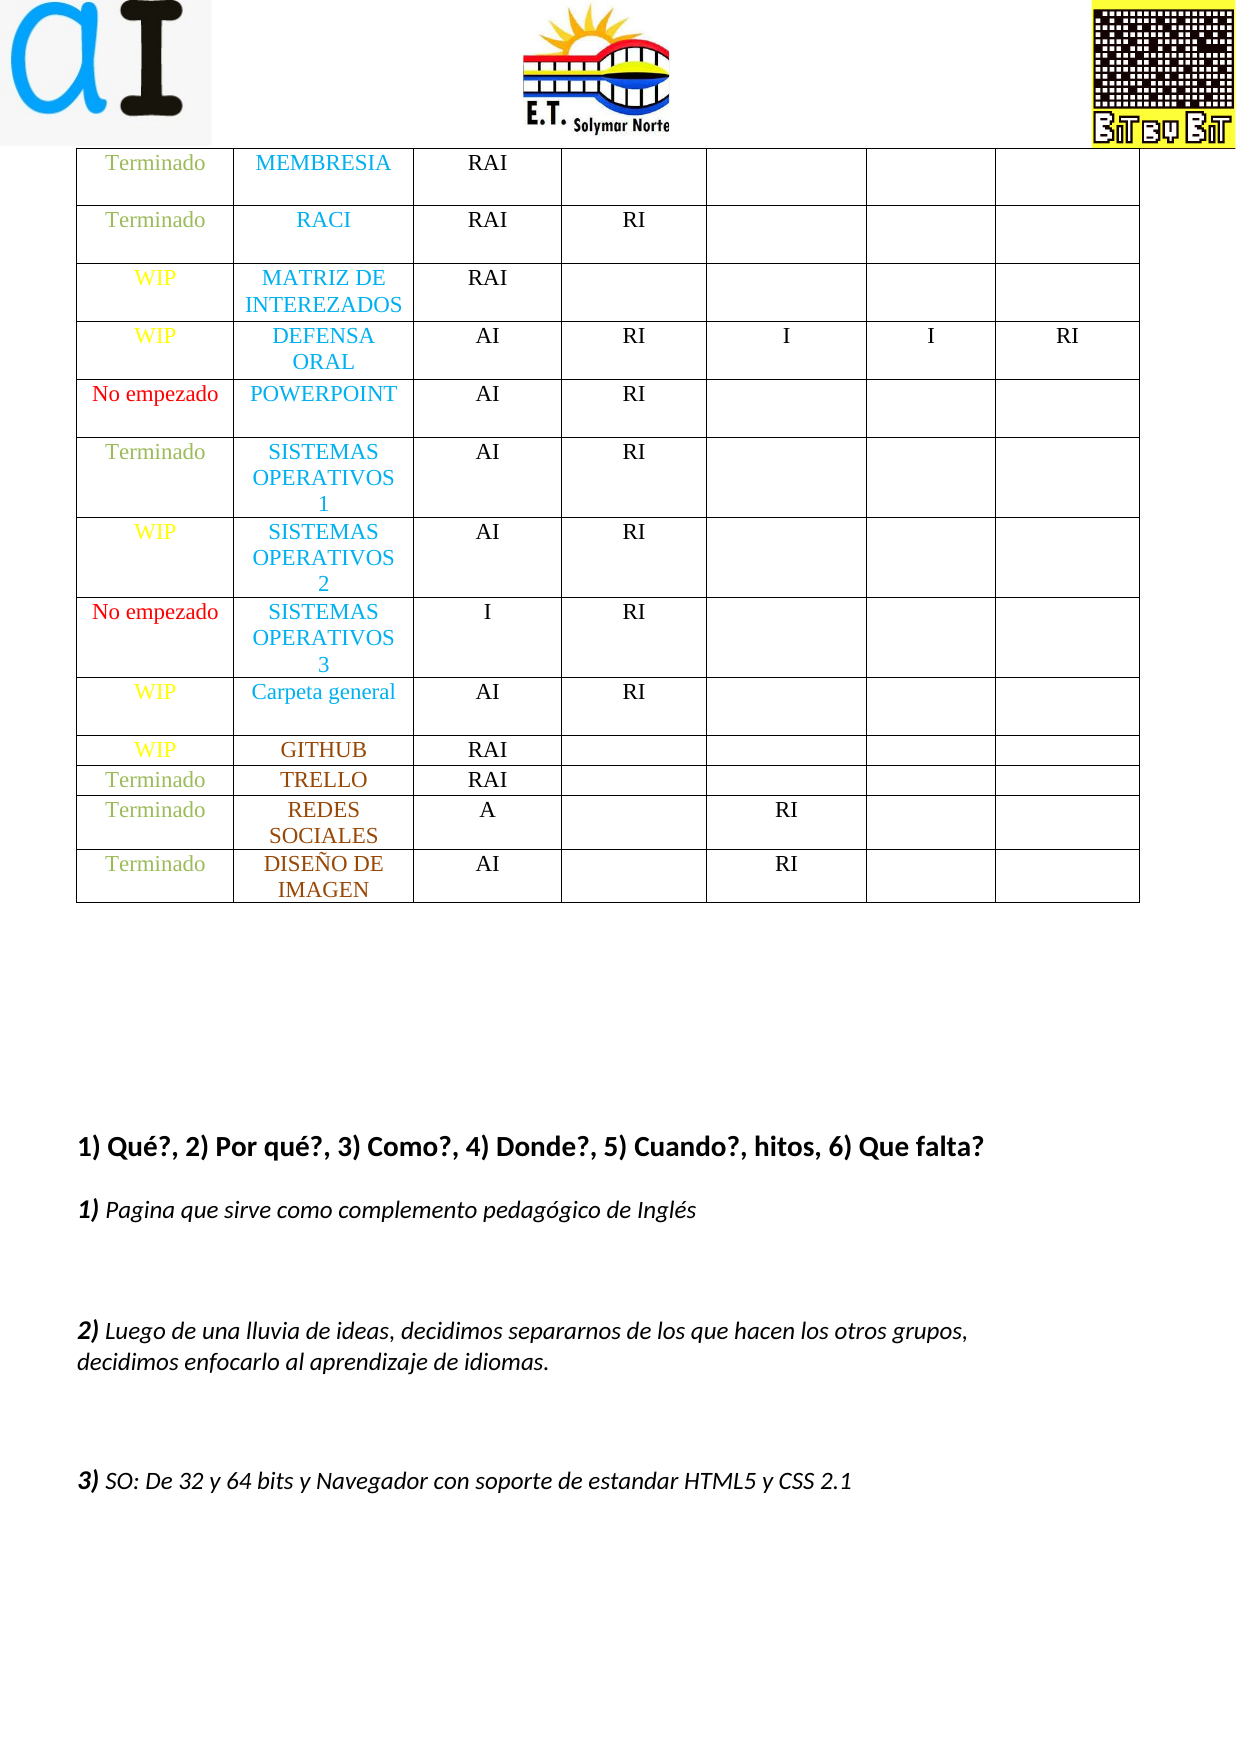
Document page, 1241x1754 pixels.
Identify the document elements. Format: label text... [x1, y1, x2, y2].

table_cell AI [414, 438, 561, 517]
table_cell AI [414, 518, 561, 597]
table_cell I [707, 322, 866, 379]
table_cell MATRIZ DE INTEREZADOS [234, 264, 413, 321]
table_cell No empezado [77, 598, 233, 677]
table_cell [562, 264, 706, 321]
table_cell [562, 736, 706, 765]
table_cell RI [707, 850, 866, 902]
picture [0, 0, 212, 146]
picture [523, 0, 670, 146]
table_cell DEFENSA ORAL [234, 322, 413, 379]
table_cell Terminado [77, 850, 233, 902]
table_cell Carpeta general [234, 678, 413, 735]
table_cell Terminado [77, 766, 233, 795]
table_cell SISTEMAS OPERATIVOS 3 [234, 598, 413, 677]
table_cell [867, 438, 995, 517]
table_cell Terminado [77, 796, 233, 848]
table_cell [867, 206, 995, 263]
table_cell RAI [414, 264, 561, 321]
table_cell I [867, 322, 995, 379]
table_cell [707, 149, 866, 205]
table_cell RI [562, 518, 706, 597]
table_cell TRELLO [234, 766, 413, 795]
table_cell WIP [77, 264, 233, 321]
table_cell RAI [414, 766, 561, 795]
table_cell [867, 736, 995, 765]
table_cell RI [562, 206, 706, 263]
table_cell [562, 149, 706, 205]
table_cell [996, 850, 1139, 902]
table_cell [996, 766, 1139, 795]
table_cell [996, 380, 1139, 437]
text 3) SO: De 32 y 64 bits y Navegador con soporte de estandar HTML5 y CSS 2.1 [77, 1463, 1019, 1496]
table_cell WIP [77, 736, 233, 765]
table_cell [996, 518, 1139, 597]
table_cell A [414, 796, 561, 848]
text 1) Qué?, 2) Por qué?, 3) Como?, 4) Donde?, 5) Cuando?, hitos, 6) Que falta? [77, 1128, 1019, 1163]
table_cell RI [996, 322, 1139, 379]
table_cell [707, 678, 866, 735]
table_cell [707, 438, 866, 517]
table_cell [707, 736, 866, 765]
table_cell Terminado [77, 149, 233, 205]
table_cell [707, 264, 866, 321]
table_cell WIP [77, 518, 233, 597]
table_cell RAI [414, 736, 561, 765]
table_cell AI [414, 380, 561, 437]
table_cell POWERPOINT [234, 380, 413, 437]
table_cell RI [562, 380, 706, 437]
table_cell [867, 518, 995, 597]
text 1) Pagina que sirve como complemento pedagógico de Inglés [77, 1193, 1019, 1226]
table_cell No empezado [77, 380, 233, 437]
table_cell Terminado [77, 206, 233, 263]
table_cell DISEÑO DE IMAGEN [234, 850, 413, 902]
table_cell [562, 850, 706, 902]
table_cell [996, 264, 1139, 321]
table_cell [867, 766, 995, 795]
table_cell WIP [77, 678, 233, 735]
table_cell [867, 598, 995, 677]
table_cell [867, 796, 995, 848]
table_cell AI [414, 850, 561, 902]
table_cell [867, 678, 995, 735]
table_cell WIP [77, 322, 233, 379]
table_cell I [414, 598, 561, 677]
table_cell RI [707, 796, 866, 848]
table_cell [996, 678, 1139, 735]
table_cell SISTEMAS OPERATIVOS 2 [234, 518, 413, 597]
table_cell [996, 149, 1139, 205]
table_cell [707, 206, 866, 263]
table_cell Terminado [77, 438, 233, 517]
table_cell RAI [414, 206, 561, 263]
table_cell GITHUB [234, 736, 413, 765]
table_cell [562, 766, 706, 795]
table_cell [996, 796, 1139, 848]
table_cell [562, 796, 706, 848]
picture [1091, 0, 1236, 149]
table_cell AI [414, 678, 561, 735]
table_cell AI [414, 322, 561, 379]
table_cell RI [562, 322, 706, 379]
table_cell [867, 149, 995, 205]
table_cell [996, 206, 1139, 263]
table_cell [996, 598, 1139, 677]
table_cell RI [562, 598, 706, 677]
table_cell RI [562, 438, 706, 517]
table_cell RACI [234, 206, 413, 263]
table_cell [867, 380, 995, 437]
table_cell [707, 380, 866, 437]
table_cell [996, 736, 1139, 765]
table_cell RI [562, 678, 706, 735]
table_cell [867, 850, 995, 902]
table_cell RAI [414, 149, 561, 205]
table_cell [996, 438, 1139, 517]
table_cell REDES SOCIALES [234, 796, 413, 848]
table_cell [707, 598, 866, 677]
table_cell SISTEMAS OPERATIVOS 1 [234, 438, 413, 517]
table_cell [707, 518, 866, 597]
table_cell [867, 264, 995, 321]
table_cell [707, 766, 866, 795]
text 2) Luego de una lluvia de ideas, decidimos separarnos de los que hacen los otros grupos, decidimos enfocarlo al aprendizaje de idiomas. [77, 1313, 1019, 1376]
table_cell MEMBRESIA [234, 149, 413, 205]
